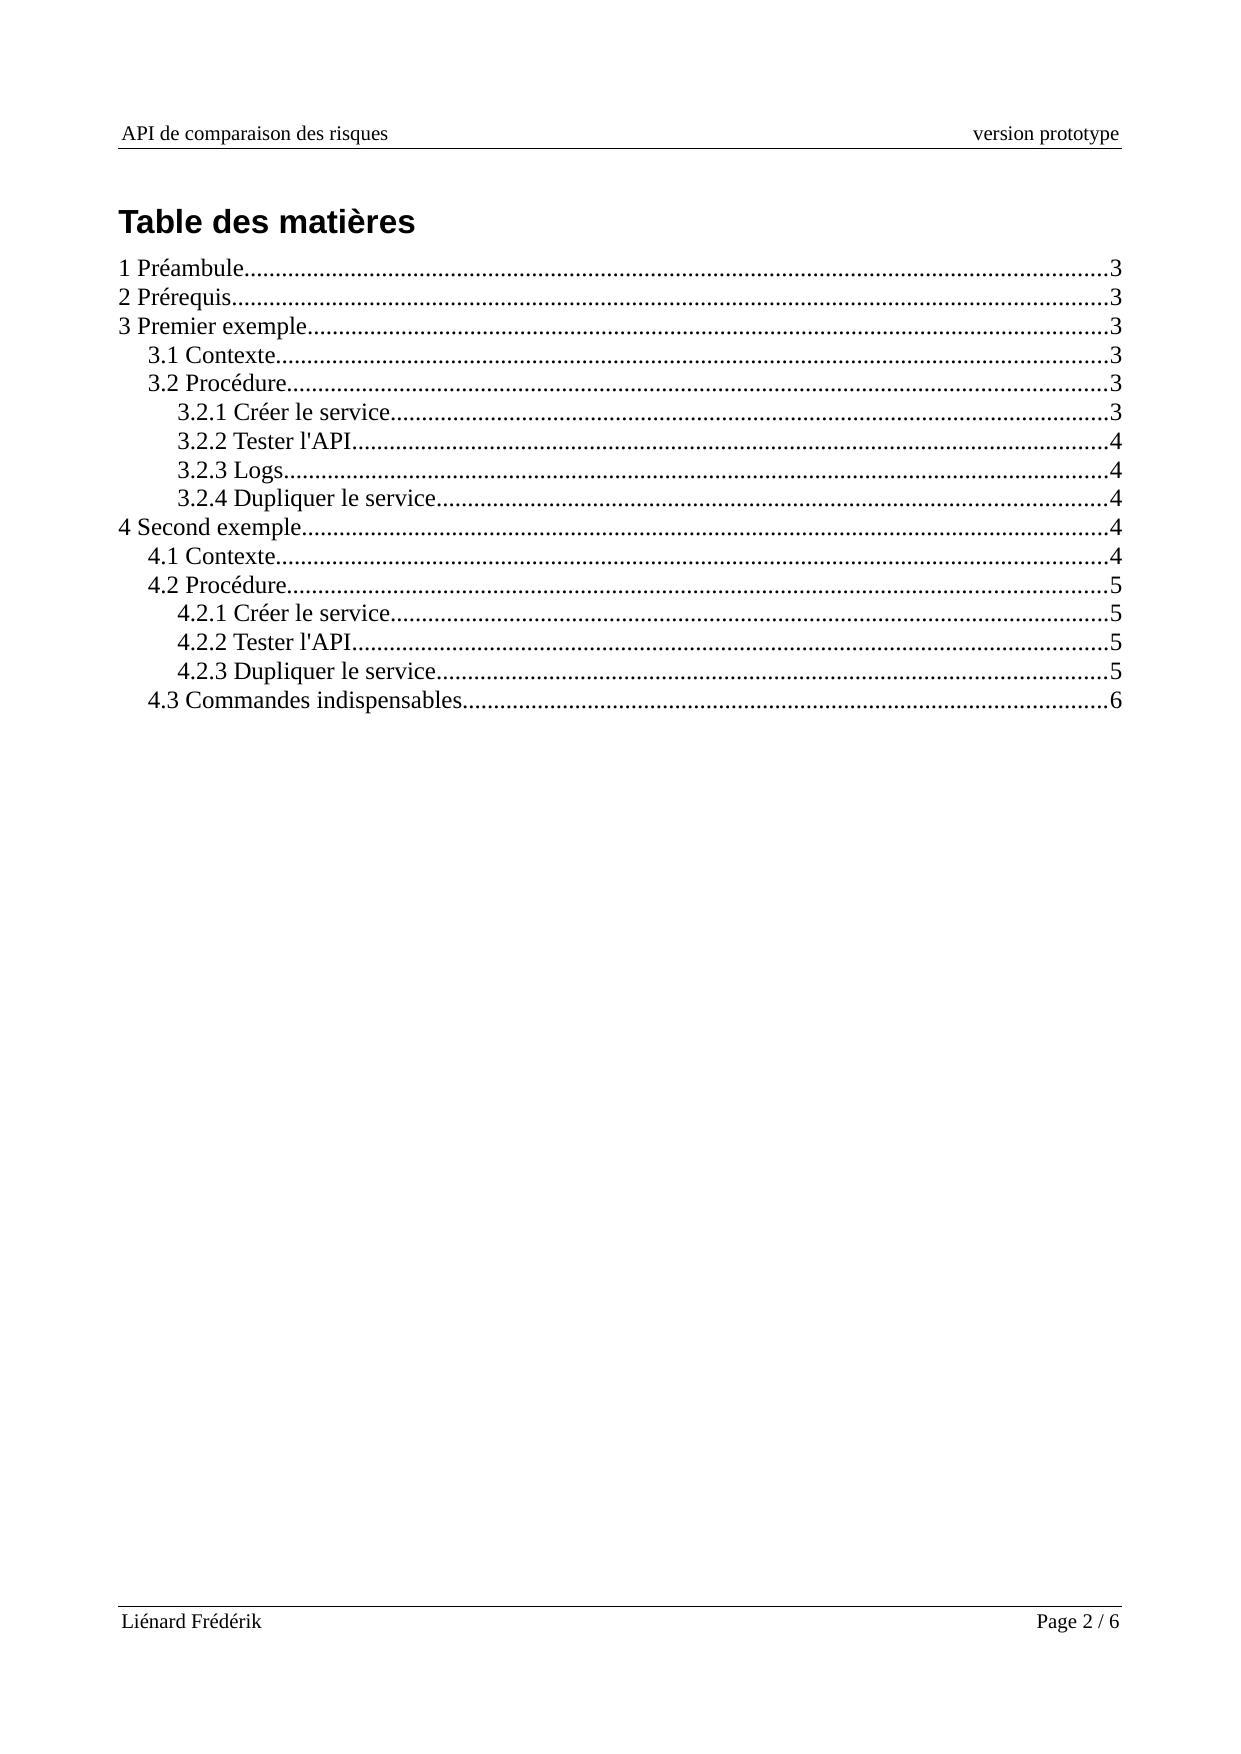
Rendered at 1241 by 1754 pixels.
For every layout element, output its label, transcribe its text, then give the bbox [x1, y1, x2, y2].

text 3.2 Procédure 3 [148, 368, 1122, 397]
text 4.1 Contexte 4 [148, 541, 1122, 570]
text 3.1 Contexte 3 [148, 340, 1122, 368]
text 3.2.3 Logs 4 [177, 455, 1122, 483]
text 4.2.2 Tester l'API 5 [177, 627, 1122, 656]
text 4.2.3 Dupliquer le service 5 [177, 656, 1122, 685]
text 2 Prérequis 3 [118, 282, 1122, 311]
text 4.2 Procédure 5 [148, 570, 1122, 598]
text 1 Préambule 3 [118, 253, 1122, 282]
text 3.2.2 Tester l'API 4 [177, 426, 1122, 455]
text 4.2.1 Créer le service 5 [177, 598, 1122, 627]
subtitle Table des matières [118, 203, 1122, 241]
text 3 Premier exemple 3 [118, 311, 1122, 340]
text 3.2.4 Dupliquer le service 4 [177, 483, 1122, 512]
text 4 Second exemple 4 [118, 512, 1122, 541]
text 4.3 Commandes indispensables 6 [148, 685, 1122, 713]
text 3.2.1 Créer le service 3 [177, 397, 1122, 426]
